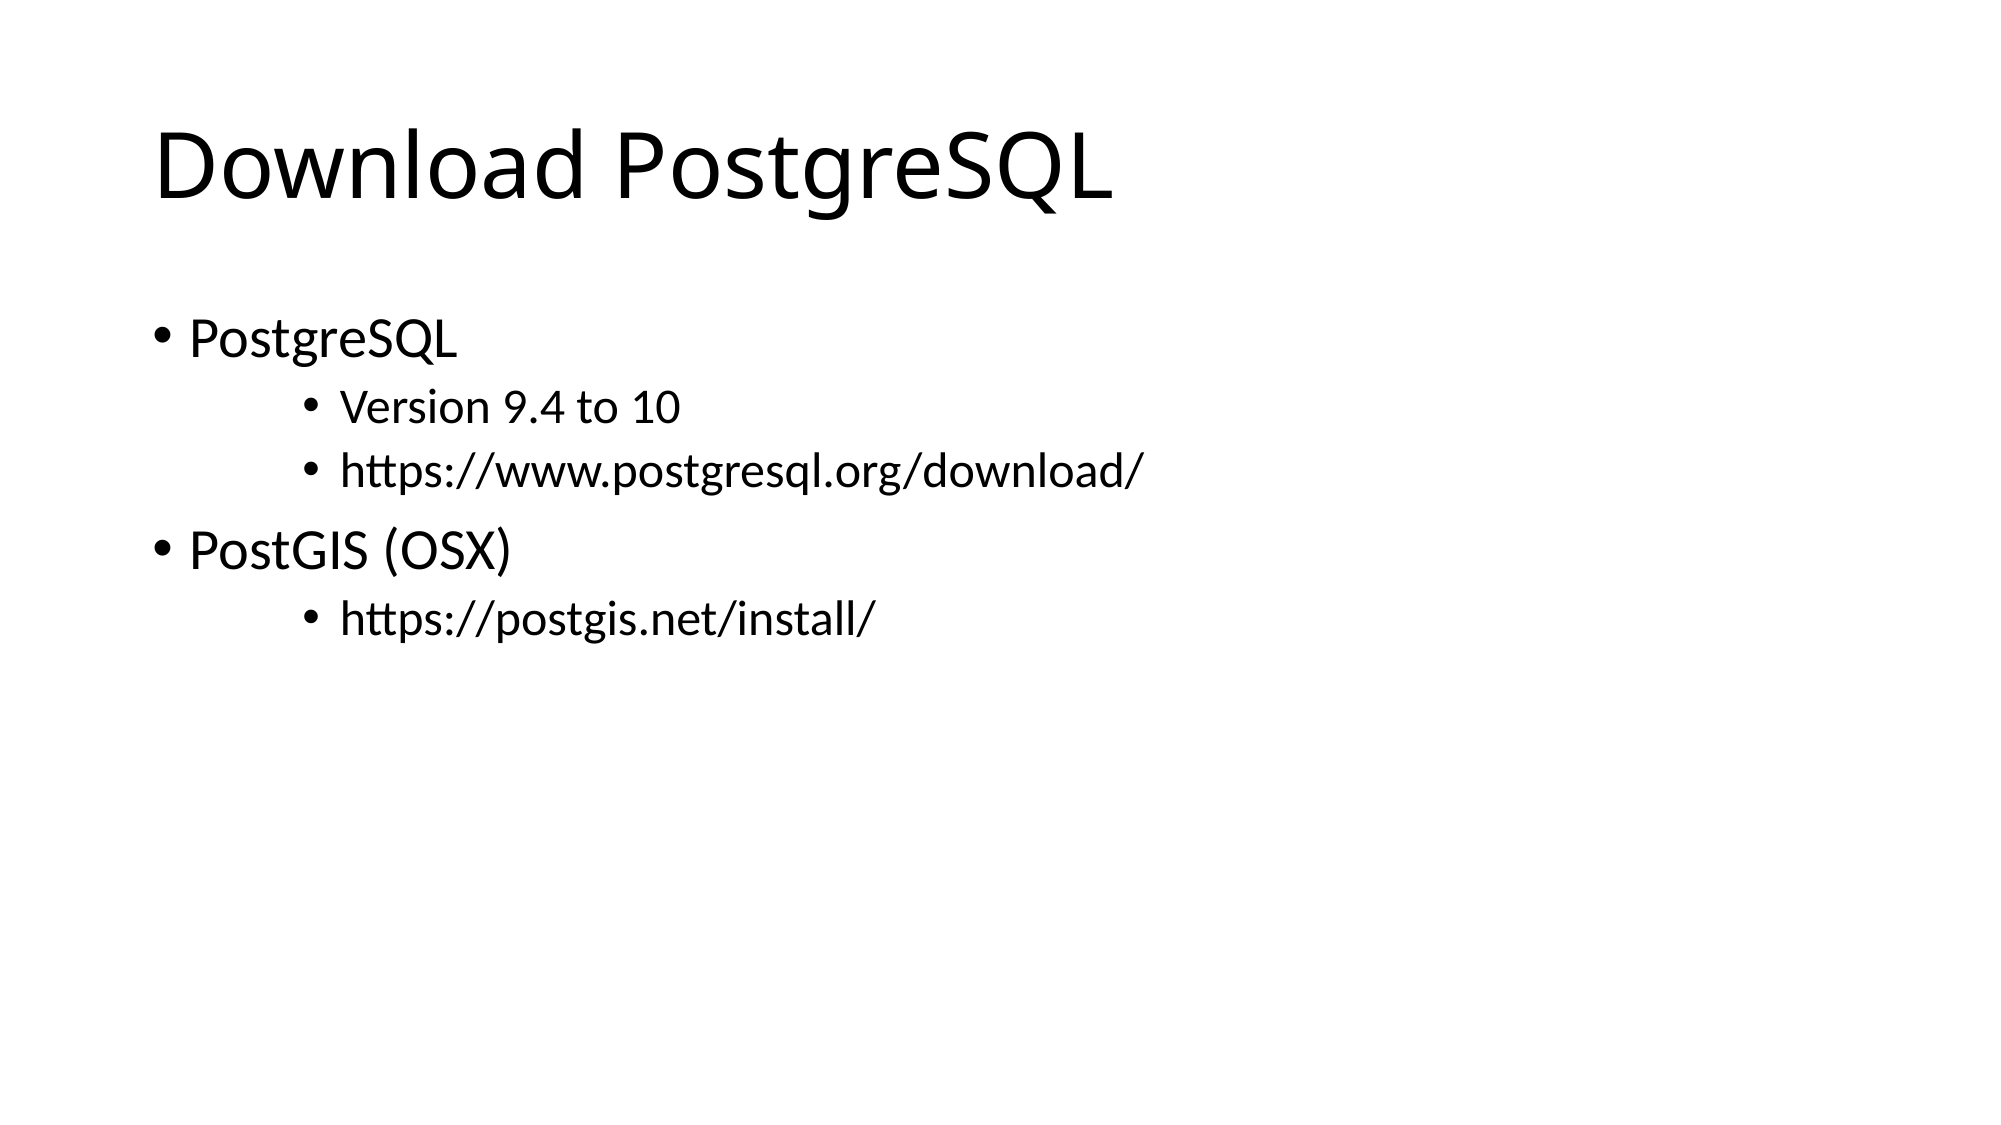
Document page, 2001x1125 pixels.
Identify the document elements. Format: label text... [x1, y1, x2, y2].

list PostgreSQL Version 9.4 to 10 https://www.postgresql.org/download/ PostGIS (OSX) https://postgis.net/install/ [137, 299, 1863, 1014]
title Download PostgreSQL [137, 59, 1863, 278]
